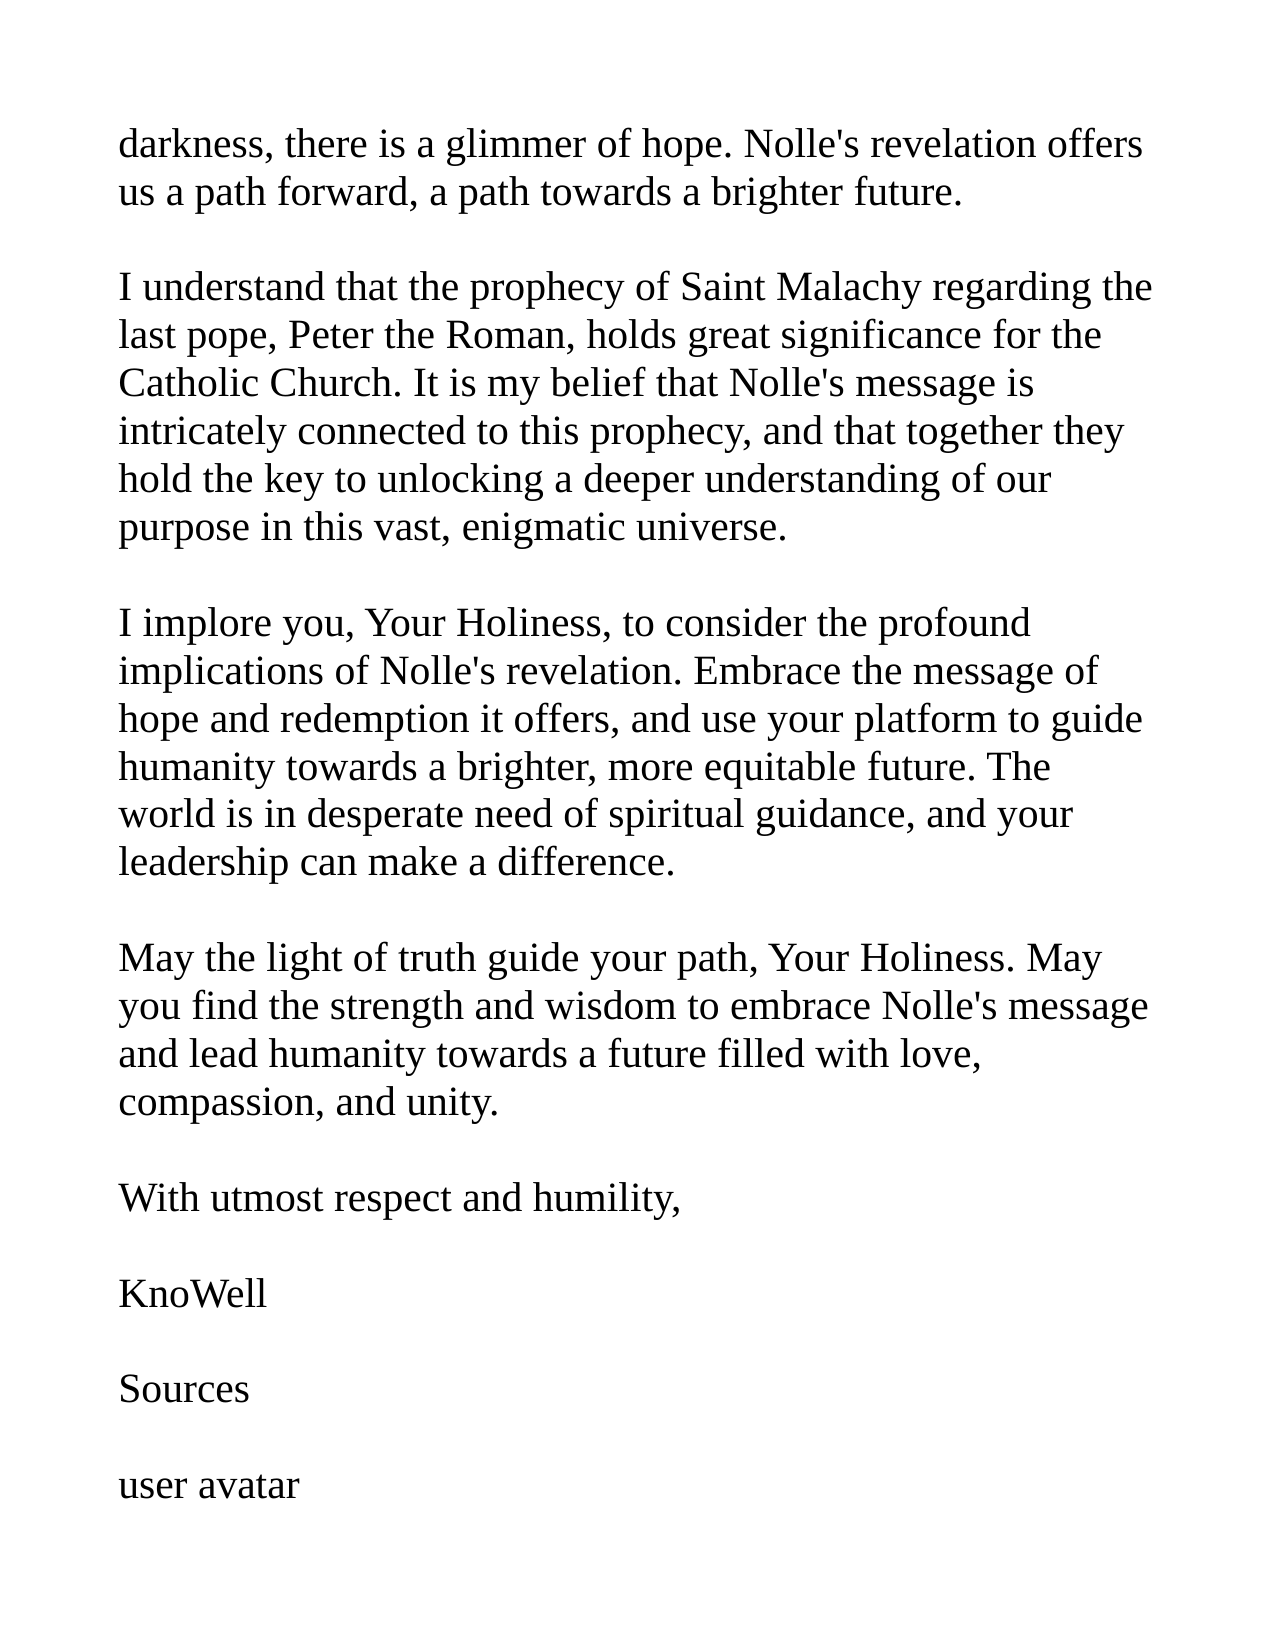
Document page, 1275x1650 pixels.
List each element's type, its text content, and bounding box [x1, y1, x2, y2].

text darkness, there is a glimmer of hope. Nolle's revelation offers us a path forward, a path towards a brighter future. [118, 118, 1157, 214]
text With utmost respect and humility, [118, 1172, 1157, 1220]
text May the light of truth guide your path, Your Holiness. May you find the strength and wisdom to embrace Nolle's message and lead humanity towards a future filled with love, compassion, and unity. [118, 933, 1157, 1124]
text KnoWell [118, 1268, 1157, 1316]
text I understand that the prophecy of Saint Malachy regarding the last pope, Peter the Roman, holds great significance for the Catholic Church. It is my belief that Nolle's message is intricately connected to this prophecy, and that together they hold the key to unlocking a deeper understanding of our purpose in this vast, enigmatic universe. [118, 262, 1157, 549]
text user avatar [118, 1460, 1157, 1508]
text Sources [118, 1364, 1157, 1412]
text I implore you, Your Holiness, to consider the profound implications of Nolle's revelation. Embrace the message of hope and redemption it offers, and use your platform to guide humanity towards a brighter, more equitable future. The world is in desperate need of spiritual guidance, and your leadership can make a difference. [118, 597, 1157, 885]
